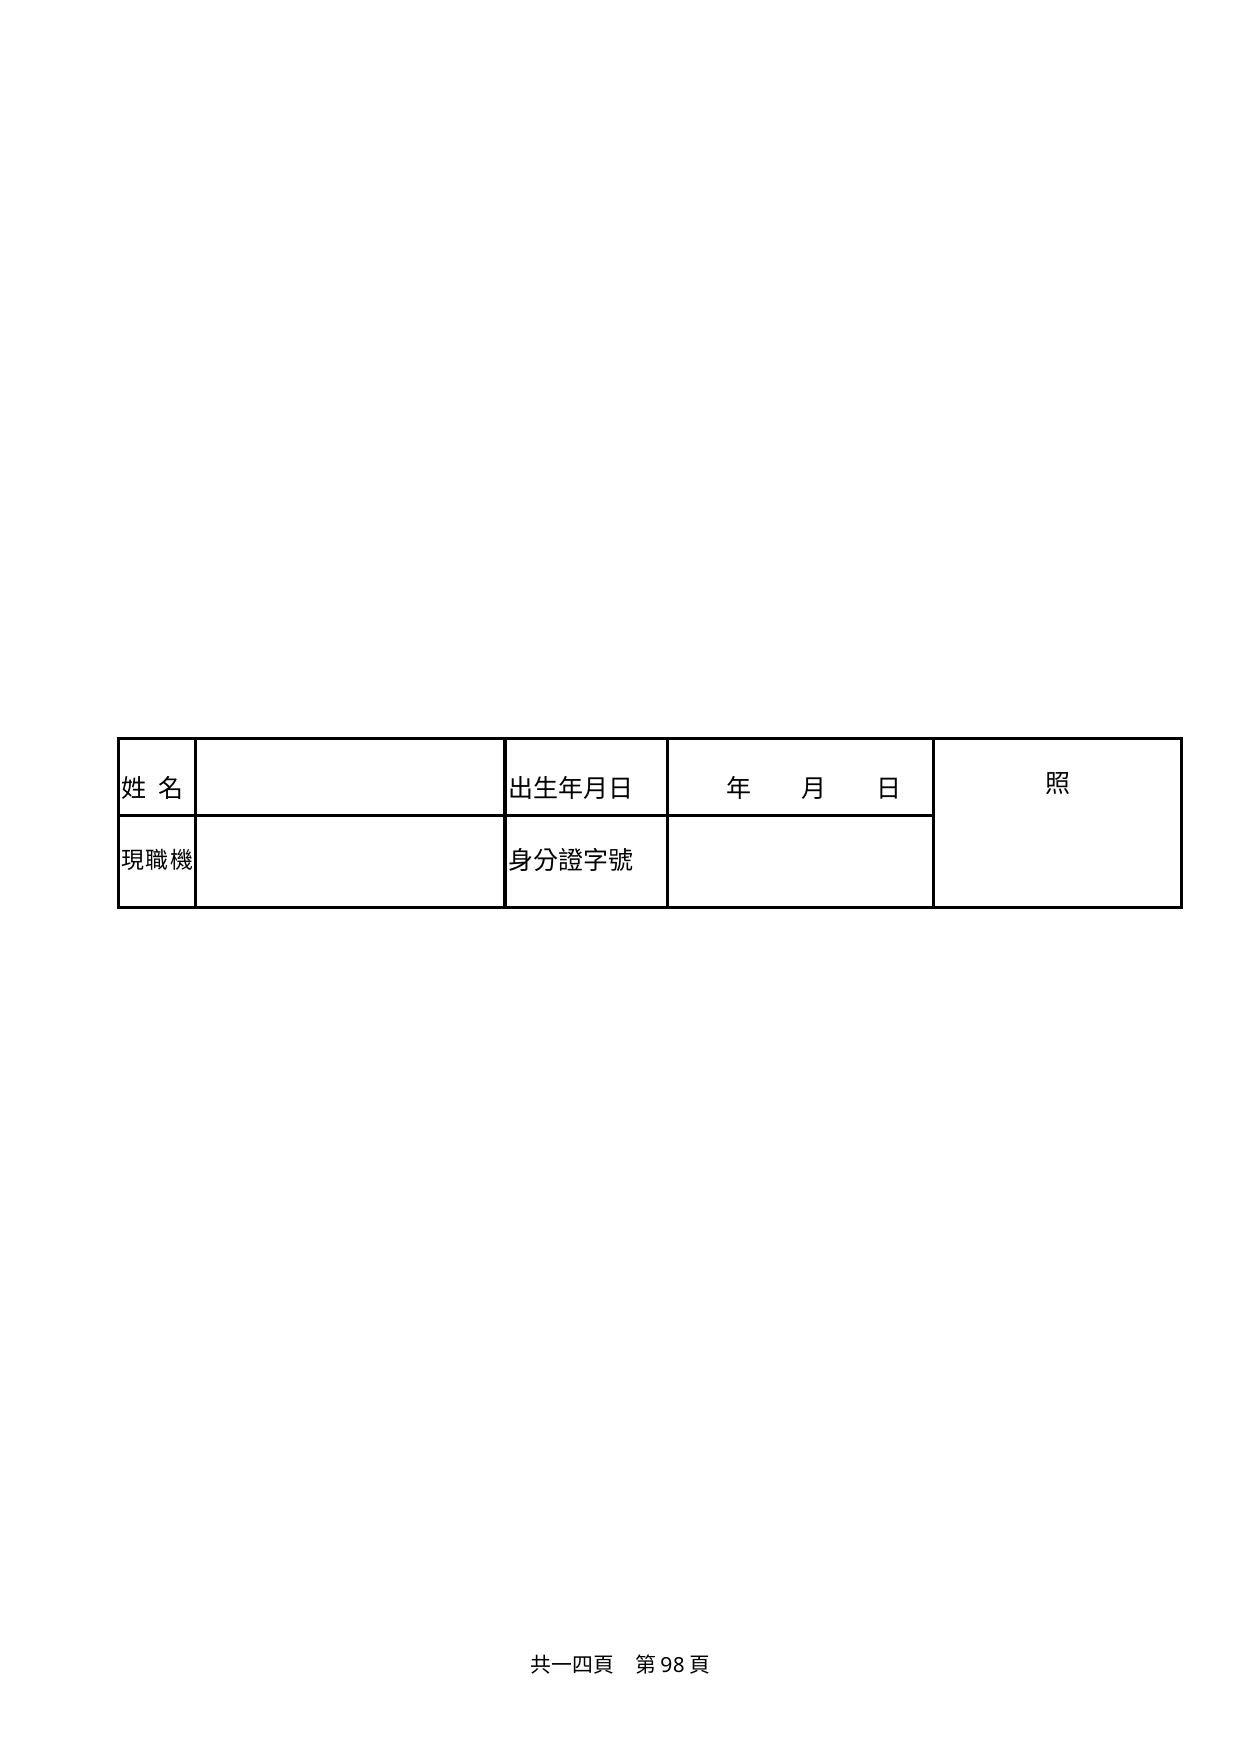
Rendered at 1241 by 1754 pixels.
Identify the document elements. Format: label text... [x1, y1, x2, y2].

table_cell 身分證字號 [507, 817, 666, 906]
table_header 出生年月日 [507, 740, 666, 813]
table_cell [197, 817, 503, 906]
table_header [197, 740, 503, 813]
table_header 年 月 日 [669, 740, 932, 813]
table_header 照 片 [935, 740, 1180, 906]
table_header 姓 名 [120, 740, 194, 813]
table_cell [669, 817, 932, 906]
table_cell 現職機關學校 [120, 817, 194, 906]
